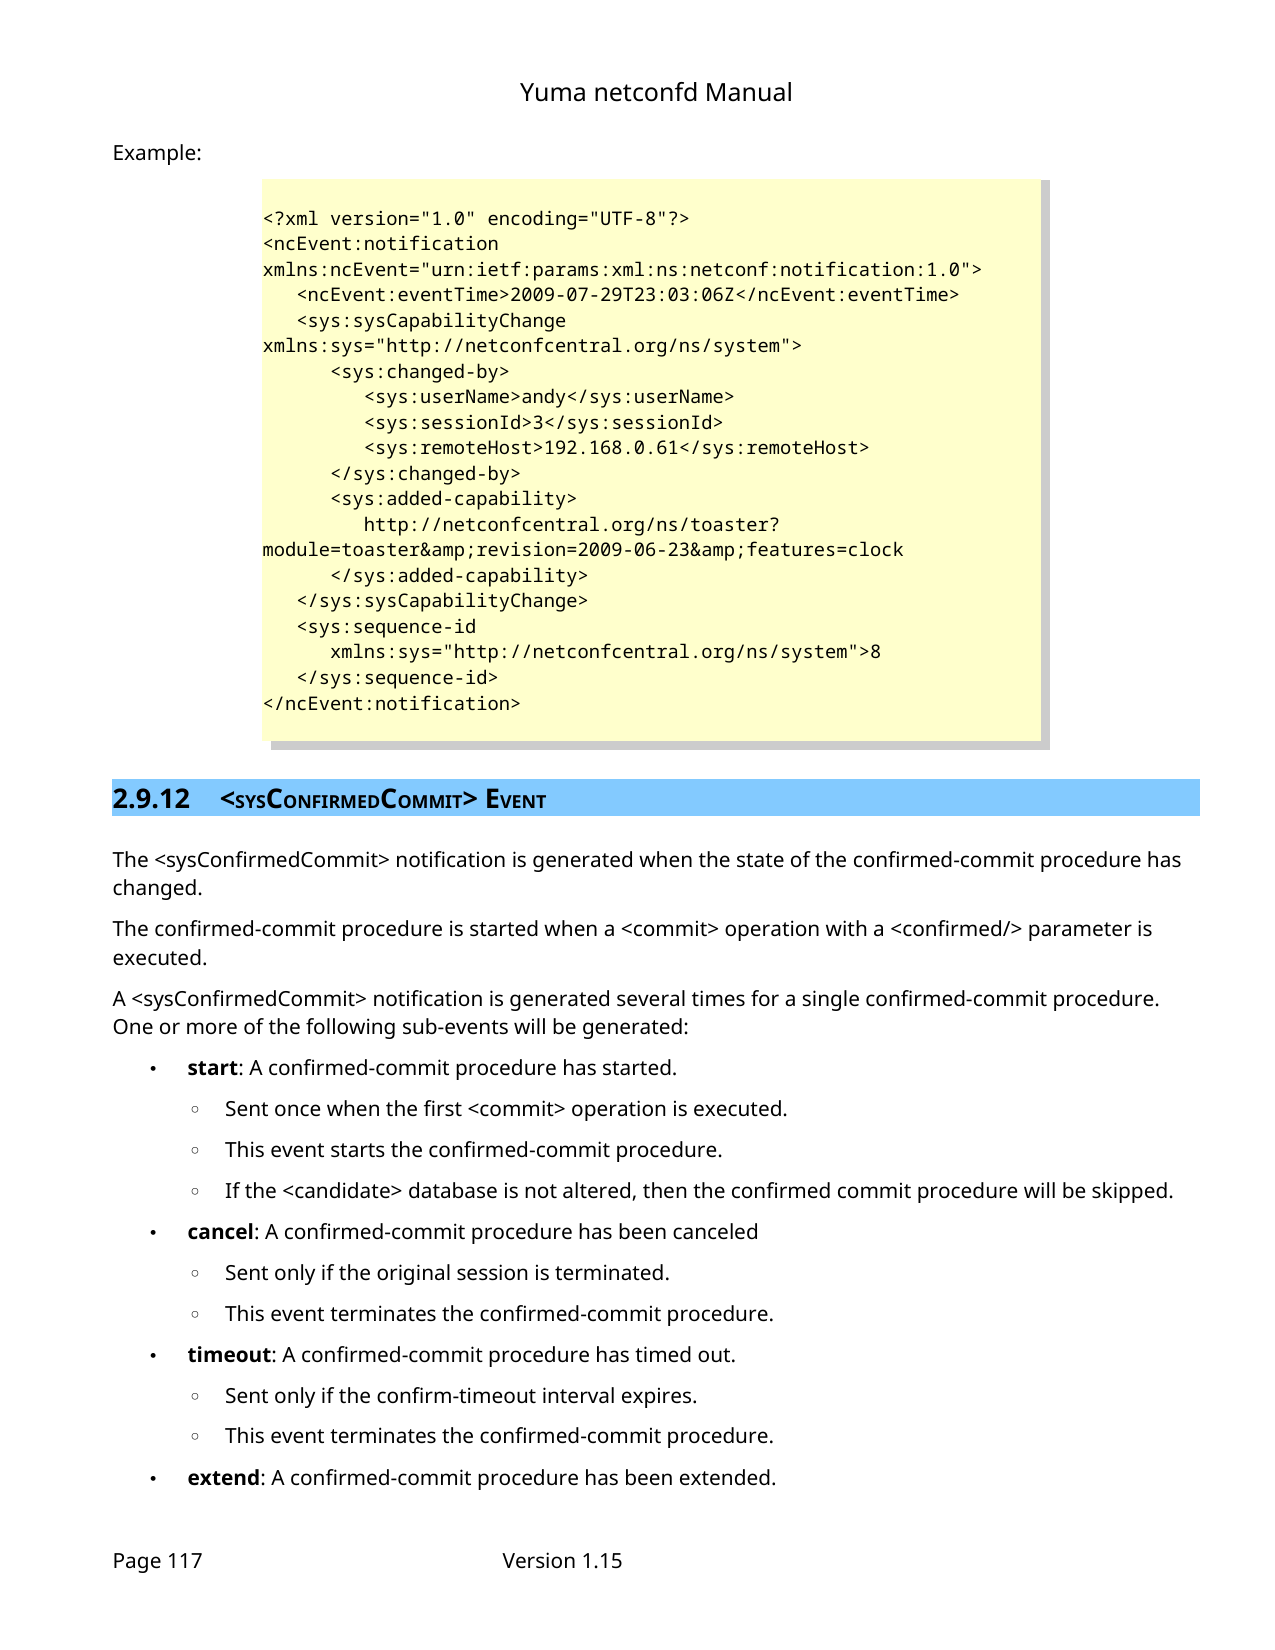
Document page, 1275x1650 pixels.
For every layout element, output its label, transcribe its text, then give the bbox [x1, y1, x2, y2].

text </sys:added-capability> [262, 562, 1041, 588]
text <sys:sequence-id [262, 613, 1041, 639]
list Sent once when the first <commit> operation is executed. [187, 1094, 1200, 1123]
text <ncEvent:notification xmlns:ncEvent="urn:ietf:params:xml:ns:netconf:notification:1.0"> [262, 231, 1041, 282]
text <ncEvent:eventTime>2009-07-29T23:03:06Z</ncEvent:eventTime> [262, 282, 1041, 307]
list Sent only if the confirm-timeout interval expires. [187, 1381, 1200, 1409]
text <sys:sysCapabilityChange xmlns:sys="http://netconfcentral.org/ns/system"> [262, 307, 1041, 358]
text </ncEvent:notification> [262, 690, 1041, 715]
text A <sysConfirmedCommit> notification is generated several times for a single confirmed-commit procedure. One or more of the following sub-events will be generated: [112, 984, 1200, 1041]
text <sys:changed-by> [262, 358, 1041, 384]
text </sys:changed-by> [262, 460, 1041, 486]
text <sys:sessionId>3</sys:sessionId> [262, 409, 1041, 435]
text <sys:remoteHost>192.168.0.61</sys:remoteHost> [262, 435, 1041, 460]
text The confirmed-commit procedure is started when a <commit> operation with a <confirmed/> parameter is executed. [112, 914, 1200, 971]
list This event terminates the confirmed-commit procedure. [187, 1422, 1200, 1450]
list extend: A confirmed-commit procedure has been extended. [150, 1463, 1200, 1491]
text http://netconfcentral.org/ns/toaster?module=toaster&amp;revision=2009-06-23&amp;features=clock [262, 511, 1041, 562]
subtitle <sysConfirmedCommit> Event [112, 779, 1200, 816]
text <?xml version="1.0" encoding="UTF-8"?> [262, 205, 1041, 231]
text xmlns:sys="http://netconfcentral.org/ns/system">8 [262, 639, 1041, 664]
text </sys:sequence-id> [262, 664, 1041, 690]
list start: A confirmed-commit procedure has started. [150, 1053, 1200, 1082]
list If the <candidate> database is not altered, then the confirmed commit procedure will be skipped. [187, 1176, 1200, 1204]
list Sent only if the original session is terminated. [187, 1258, 1200, 1286]
text <sys:userName>andy</sys:userName> [262, 384, 1041, 409]
text The <sysConfirmedCommit> notification is generated when the state of the confirmed-commit procedure has changed. [112, 845, 1200, 902]
list This event starts the confirmed-commit procedure. [187, 1135, 1200, 1163]
text Example: [112, 138, 1200, 167]
list timeout: A confirmed-commit procedure has timed out. [150, 1340, 1200, 1368]
list cancel: A confirmed-commit procedure has been canceled [150, 1217, 1200, 1245]
list This event terminates the confirmed-commit procedure. [187, 1299, 1200, 1327]
text </sys:sysCapabilityChange> [262, 588, 1041, 613]
text <sys:added-capability> [262, 486, 1041, 511]
